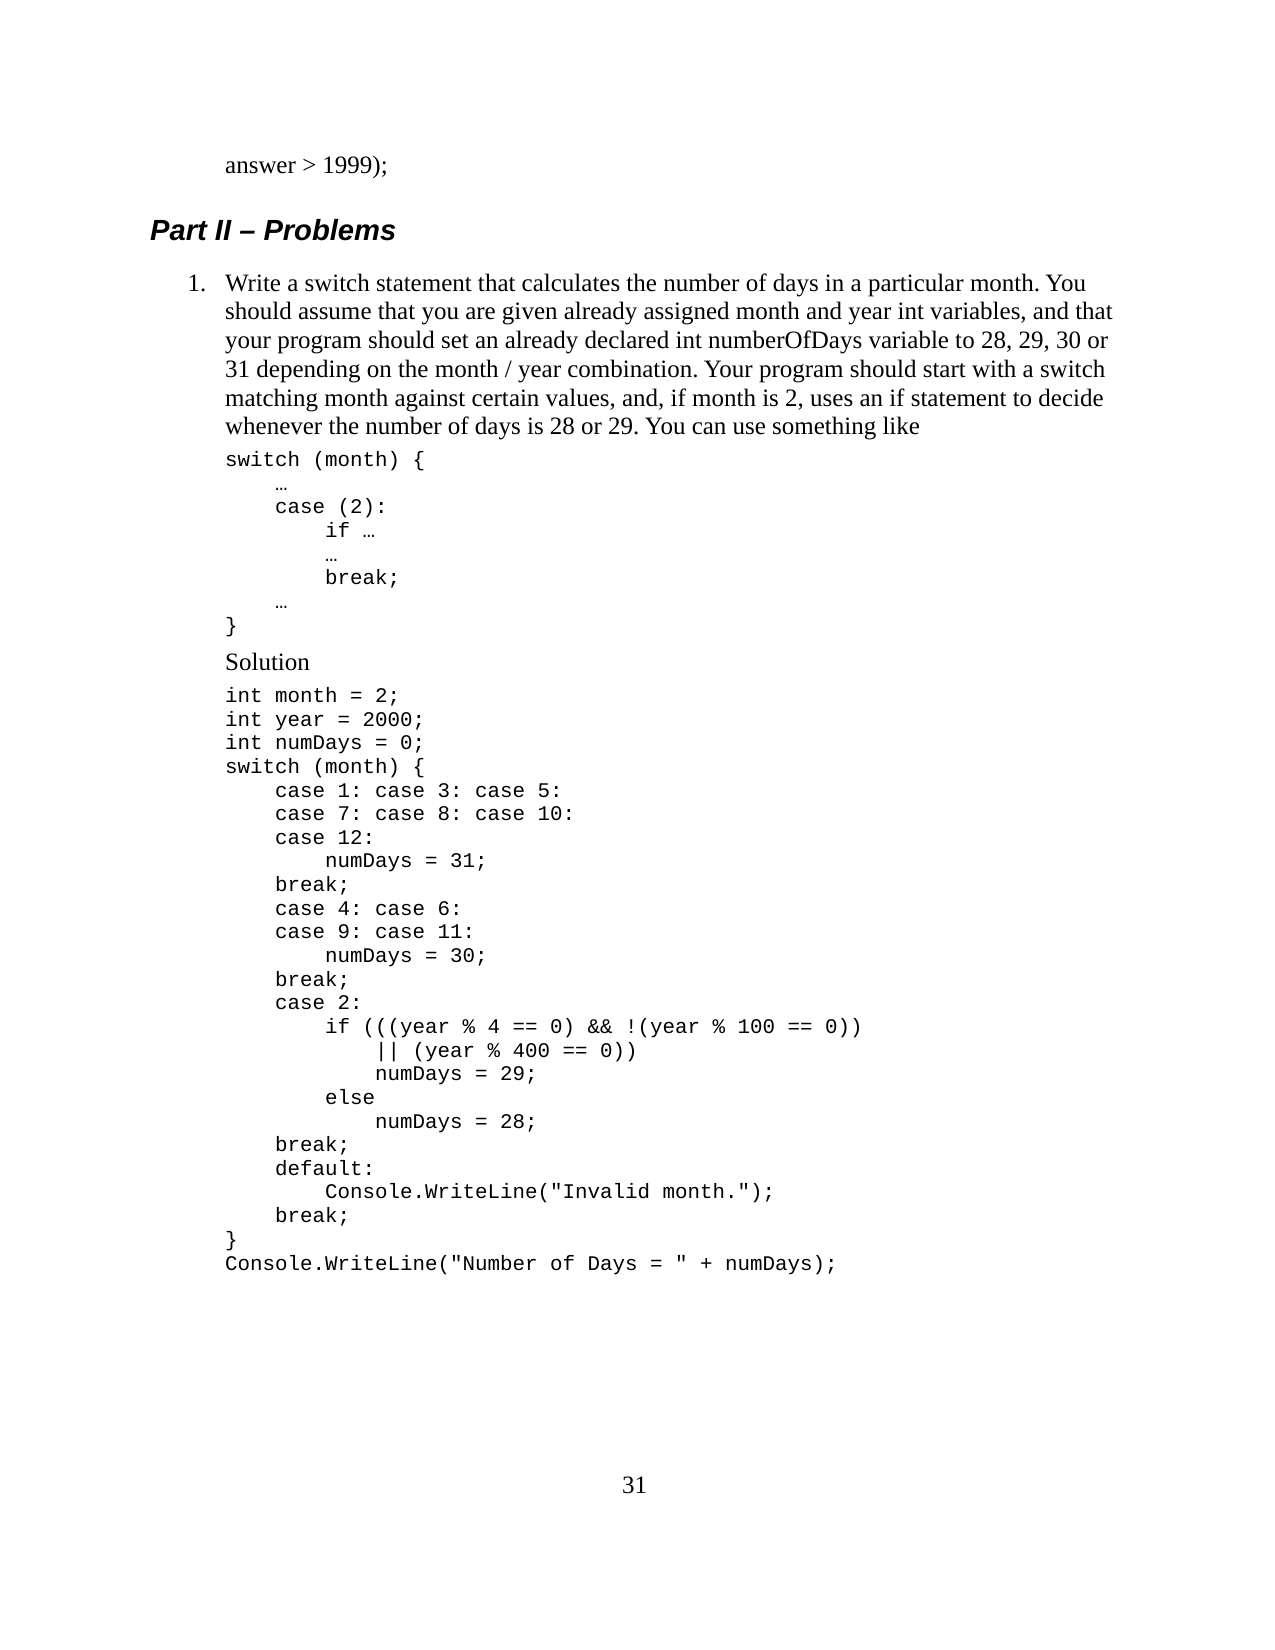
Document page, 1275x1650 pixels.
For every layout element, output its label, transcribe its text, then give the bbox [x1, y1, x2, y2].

list } [187, 1229, 1125, 1252]
list numDays = 31; [187, 851, 1125, 874]
list case 1: case 3: case 5: [187, 779, 1125, 803]
list Console.WriteLine("Invalid month."); [187, 1182, 1125, 1205]
list case 9: case 11: [187, 921, 1125, 945]
list break; [187, 969, 1125, 992]
list break; [187, 874, 1125, 898]
list break; [187, 567, 1125, 591]
list Write a switch statement that calculates the number of days in a particular month. You should assume that you are given already assigned month and year int variables, and that your program should set an already declared int numberOfDays variable to 28, 29, 30 or 31 depending on the month / year combination. Your program should start with a switch matching month against certain values, and, if month is 2, uses an if statement to decide whenever the number of days is 28 or 29. You can use something like [187, 268, 1125, 440]
list case 2: [187, 992, 1125, 1016]
list if (((year % 4 == 0) && !(year % 100 == 0)) [187, 1016, 1125, 1040]
list Solution [187, 647, 1125, 676]
list || (year % 400 == 0)) [187, 1040, 1125, 1063]
list … [187, 544, 1125, 567]
list switch (month) { [187, 756, 1125, 779]
list … [187, 591, 1125, 615]
list else [187, 1087, 1125, 1111]
list break; [187, 1134, 1125, 1158]
list numDays = 28; [187, 1111, 1125, 1134]
list answer > 1999); [187, 150, 1125, 179]
list if … [187, 520, 1125, 544]
list case 7: case 8: case 10: [187, 803, 1125, 827]
list int numDays = 0; [187, 732, 1125, 756]
subtitle Part II – Problems [150, 213, 1125, 246]
list } [187, 615, 1125, 638]
list case 12: [187, 827, 1125, 851]
list Console.WriteLine("Number of Days = " + numDays); [187, 1252, 1125, 1276]
list numDays = 30; [187, 945, 1125, 969]
list int month = 2; [187, 685, 1125, 709]
list break; [187, 1205, 1125, 1229]
list case (2): [187, 496, 1125, 520]
list default: [187, 1158, 1125, 1182]
list case 4: case 6: [187, 898, 1125, 921]
list numDays = 29; [187, 1063, 1125, 1087]
list … [187, 473, 1125, 496]
list switch (month) { [187, 449, 1125, 473]
list int year = 2000; [187, 709, 1125, 732]
